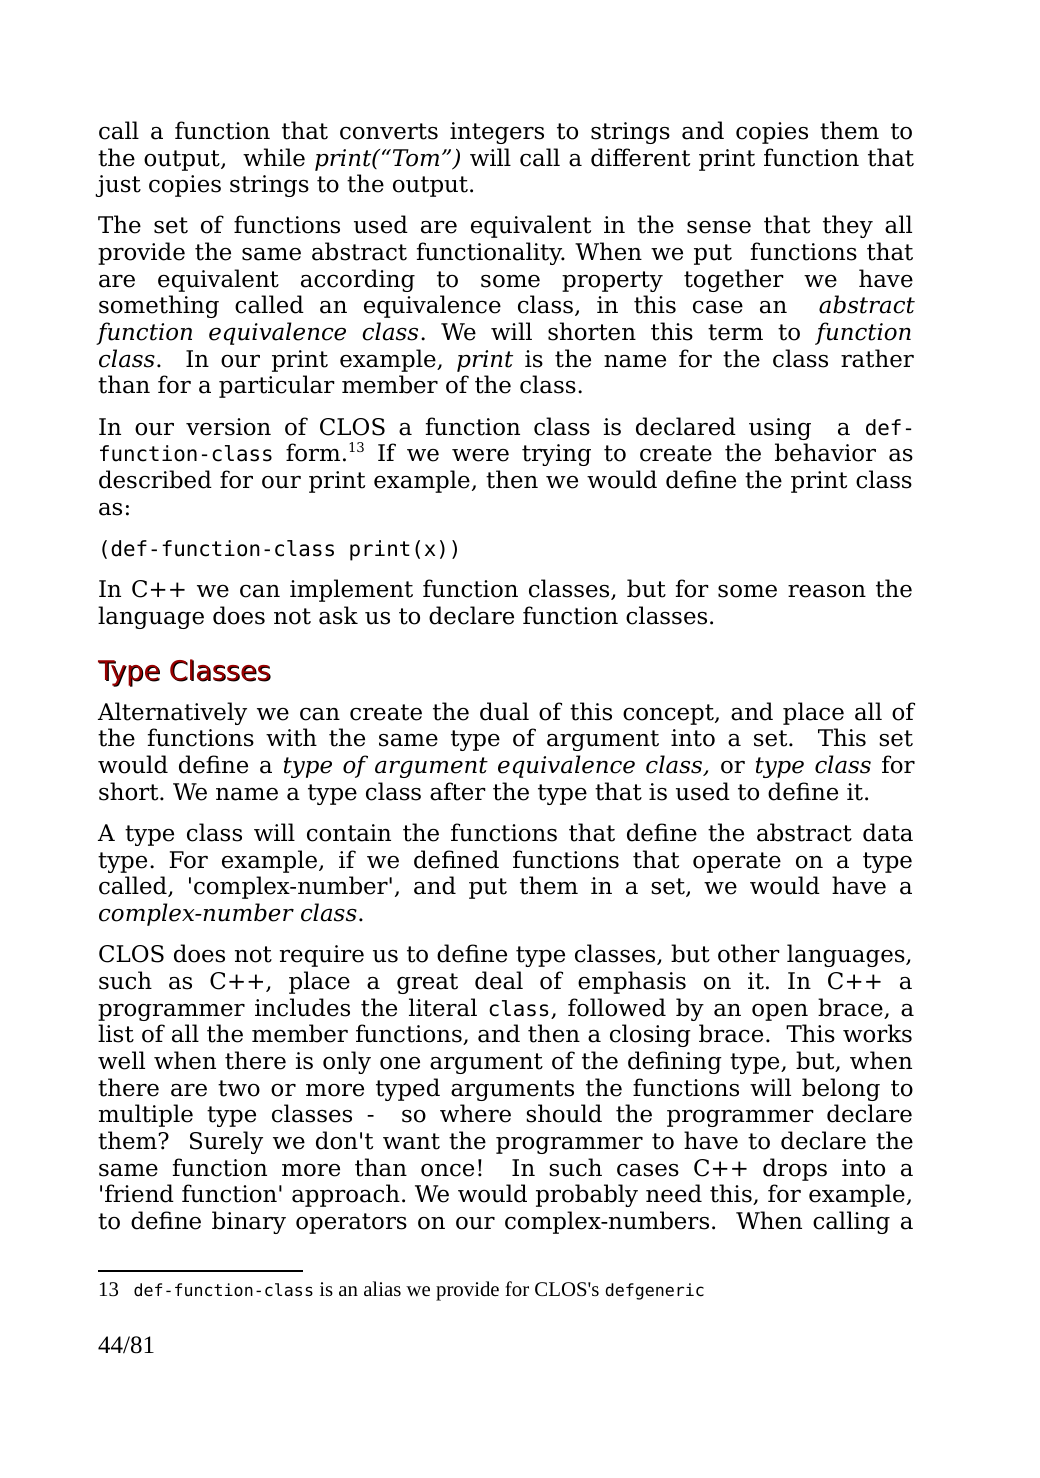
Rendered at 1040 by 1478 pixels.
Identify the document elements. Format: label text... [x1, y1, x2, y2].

text def-function-class is an alias we provide for CLOS's defgeneric [98, 1277, 914, 1301]
text In our version of CLOS a function class is declared using a def-function-class form. If we were trying to create the behavior as described for our print example, then we would define the print class as: [98, 414, 914, 521]
text (def-function-class print(x)) [98, 535, 914, 562]
text The set of functions used are equivalent in the sense that they all provide the same abstract functionality. When we put functions that are equivalent according to some property together we have something called an equivalence class, in this case an abstract function equivalence class. We will shorten this term to function class. In our print example, print is the name for the class rather than for a particular member of the class. [98, 213, 914, 399]
text CLOS does not require us to define type classes, but other languages, such as C++, place a great deal of emphasis on it. In C++ a programmer includes the literal class, followed by an open brace, a list of all the member functions, and then a closing brace. This works well when there is only one argument of the defining type, but, when there are two or more typed arguments the functions will belong to multiple type classes - so where should the programmer declare them? Surely we don't want the programmer to have to declare the same function more than once! In such cases C++ drops into a 'friend function' approach. We would probably need this, for example, to define binary operators on our complex-numbers. When calling a [98, 941, 914, 1235]
text Alternatively we can create the dual of this concept, and place all of the functions with the same type of argument into a set. This set would define a type of argument equivalence class, or type class for short. We name a type class after the type that is used to define it. [98, 699, 914, 806]
text In C++ we can implement function classes, but for some reason the language does not ask us to declare function classes. [98, 576, 914, 630]
subtitle Type Classes [98, 655, 914, 686]
text A type class will contain the functions that define the abstract data type. For example, if we defined functions that operate on a type called, 'complex-number', and put them in a set, we would have a complex-number class. [98, 820, 914, 927]
text call a function that converts integers to strings and copies them to the output, while print(“Tom”) will call a different print function that just copies strings to the output. [98, 118, 914, 198]
